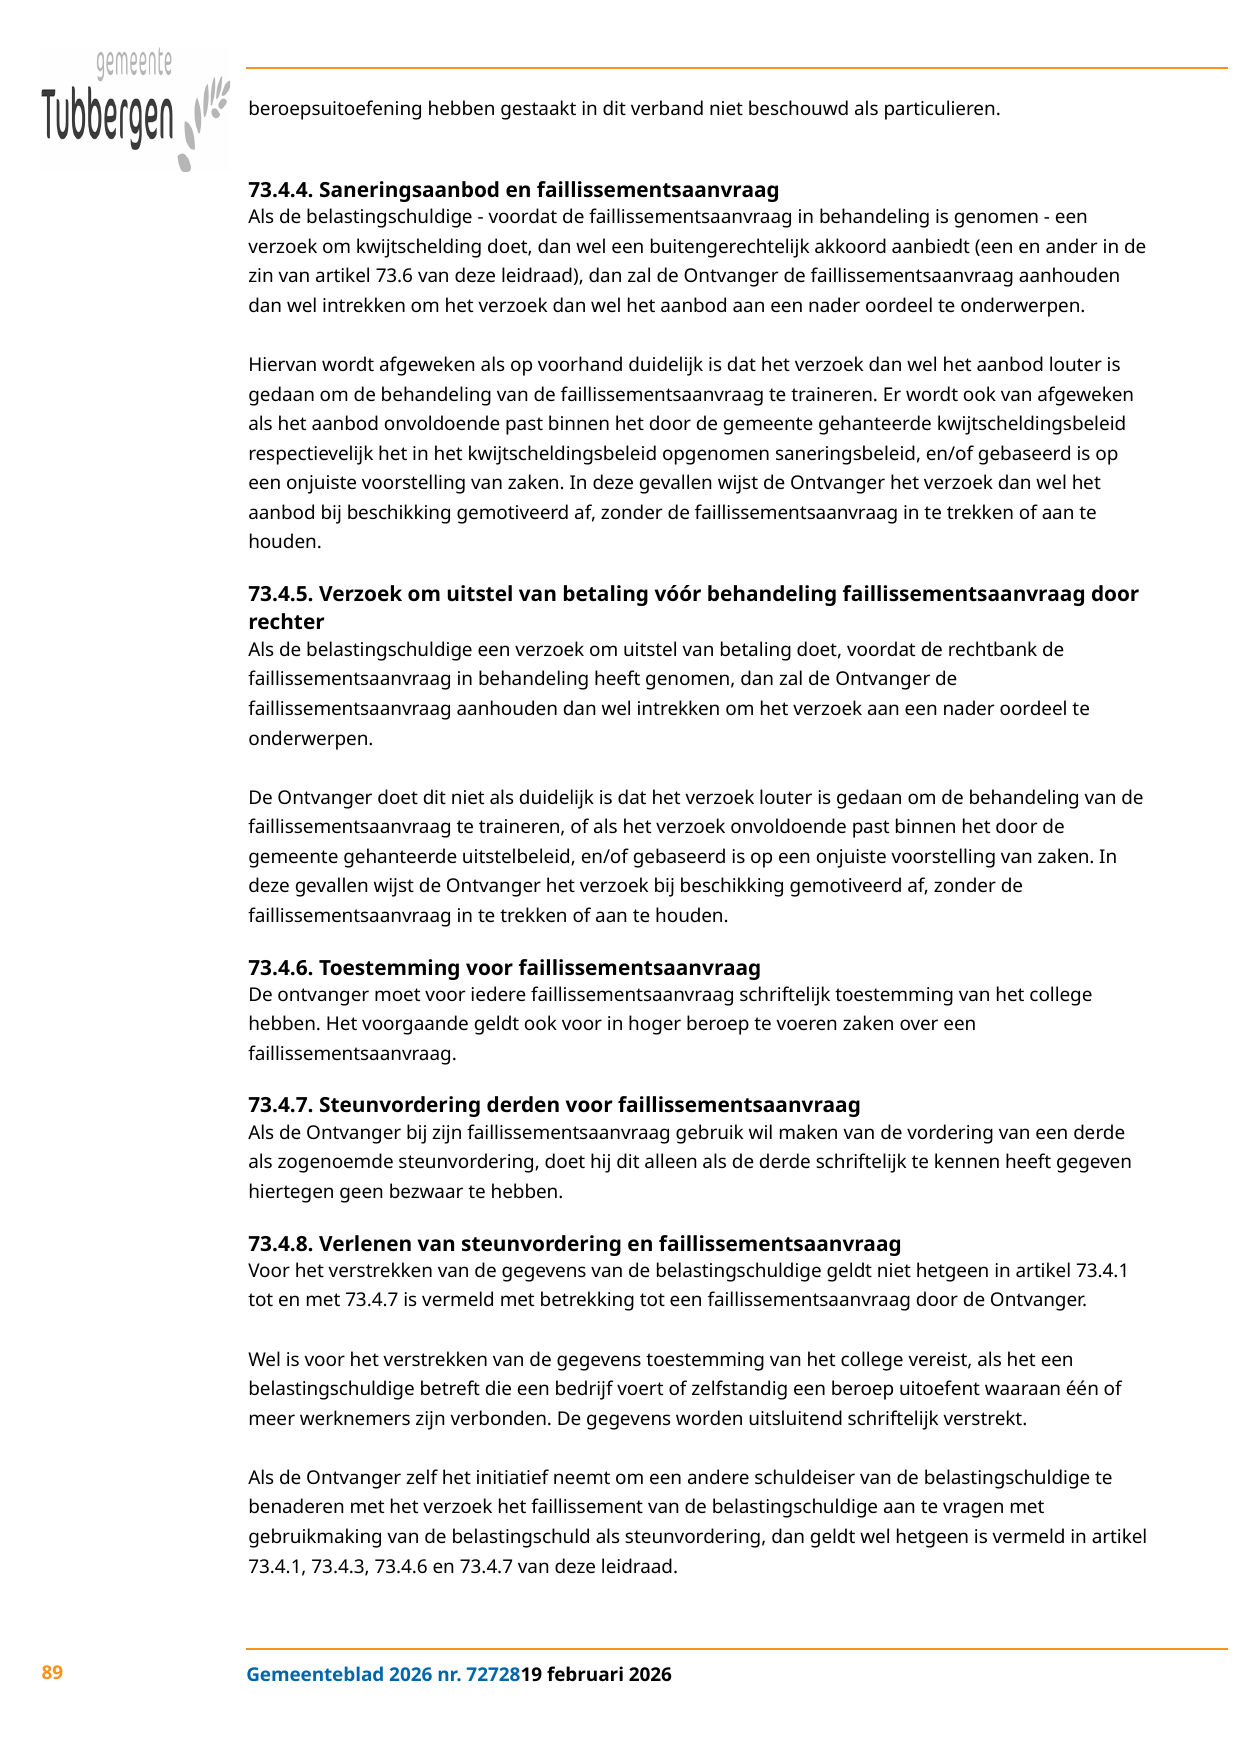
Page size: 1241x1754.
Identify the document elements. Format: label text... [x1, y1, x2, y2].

text Wel is voor het verstrekken van de gegevens toestemming van het college vereist, als het een belastingschuldige betreft die een bedrijf voert of zelfstandig een beroep uitoefent waaraan één of meer werknemers zijn verbonden. De gegevens worden uitsluitend schriftelijk verstrekt. [248, 1346, 1152, 1431]
text beroepsuitoefening hebben gestaakt in dit verband niet beschouwd als particulieren. [248, 95, 1152, 121]
text De ontvanger moet voor iedere faillissementsaanvraag schriftelijk toestemming van het college hebben. Het voorgaande geldt ook voor in hoger beroep te voeren zaken over een faillissementsaanvraag. [248, 981, 1152, 1066]
text Als de belastingschuldige een verzoek om uitstel van betaling doet, voordat de rechtbank de faillissementsaanvraag in behandeling heeft genomen, dan zal de Ontvanger de faillissementsaanvraag aanhouden dan wel intrekken om het verzoek aan een nader oordeel te onderwerpen. [248, 636, 1152, 750]
text 73.4.7. Steunvordering derden voor faillissementsaanvraag [248, 1091, 1152, 1119]
text Als de Ontvanger bij zijn faillissementsaanvraag gebruik wil maken van de vordering van een derde als zogenoemde steunvordering, doet hij dit alleen als de derde schriftelijk te kennen heeft gegeven hiertegen geen bezwaar te hebben. [248, 1119, 1152, 1204]
picture [41, 47, 231, 172]
text 73.4.8. Verlenen van steunvordering en faillissementsaanvraag [248, 1229, 1152, 1257]
text Als de Ontvanger zelf het initiatief neemt om een andere schuldeiser van de belastingschuldige te benaderen met het verzoek het faillissement van de belastingschuldige aan te vragen met gebruikmaking van de belastingschuld als steunvordering, dan geldt wel hetgeen is vermeld in artikel 73.4.1, 73.4.3, 73.4.6 en 73.4.7 van deze leidraad. [248, 1464, 1152, 1579]
text 73.4.4. Saneringsaanbod en faillissementsaanvraag [248, 175, 1152, 203]
text 73.4.6. Toestemming voor faillissementsaanvraag [248, 953, 1152, 981]
text Hiervan wordt afgeweken als op voorhand duidelijk is dat het verzoek dan wel het aanbod louter is gedaan om de behandeling van de faillissementsaanvraag te traineren. Er wordt ook van afgeweken als het aanbod onvoldoende past binnen het door de gemeente gehanteerde kwijtscheldingsbeleid respectievelijk het in het kwijtscheldingsbeleid opgenomen saneringsbeleid, en/of gebaseerd is op een onjuiste voorstelling van zaken. In deze gevallen wijst de Ontvanger het verzoek dan wel het aanbod bij beschikking gemotiveerd af, zonder de faillissementsaanvraag in te trekken of aan te houden. [248, 351, 1152, 554]
text De Ontvanger doet dit niet als duidelijk is dat het verzoek louter is gedaan om de behandeling van de faillissementsaanvraag te traineren, of als het verzoek onvoldoende past binnen het door de gemeente gehanteerde uitstelbeleid, en/of gebaseerd is op een onjuiste voorstelling van zaken. In deze gevallen wijst de Ontvanger het verzoek bij beschikking gemotiveerd af, zonder de faillissementsaanvraag in te trekken of aan te houden. [248, 784, 1152, 928]
text Als de belastingschuldige - voordat de faillissementsaanvraag in behandeling is genomen - een verzoek om kwijtschelding doet, dan wel een buitengerechtelijk akkoord aanbiedt (een en ander in de zin van artikel 73.6 van deze leidraad), dan zal de Ontvanger de faillissementsaanvraag aanhouden dan wel intrekken om het verzoek dan wel het aanbod aan een nader oordeel te onderwerpen. [248, 203, 1152, 318]
text 73.4.5. Verzoek om uitstel van betaling vóór behandeling faillissementsaanvraag door rechter [248, 579, 1152, 636]
text Voor het verstrekken van de gegevens van de belastingschuldige geldt niet hetgeen in artikel 73.4.1 tot en met 73.4.7 is vermeld met betrekking tot een faillissementsaanvraag door de Ontvanger. [248, 1257, 1152, 1312]
